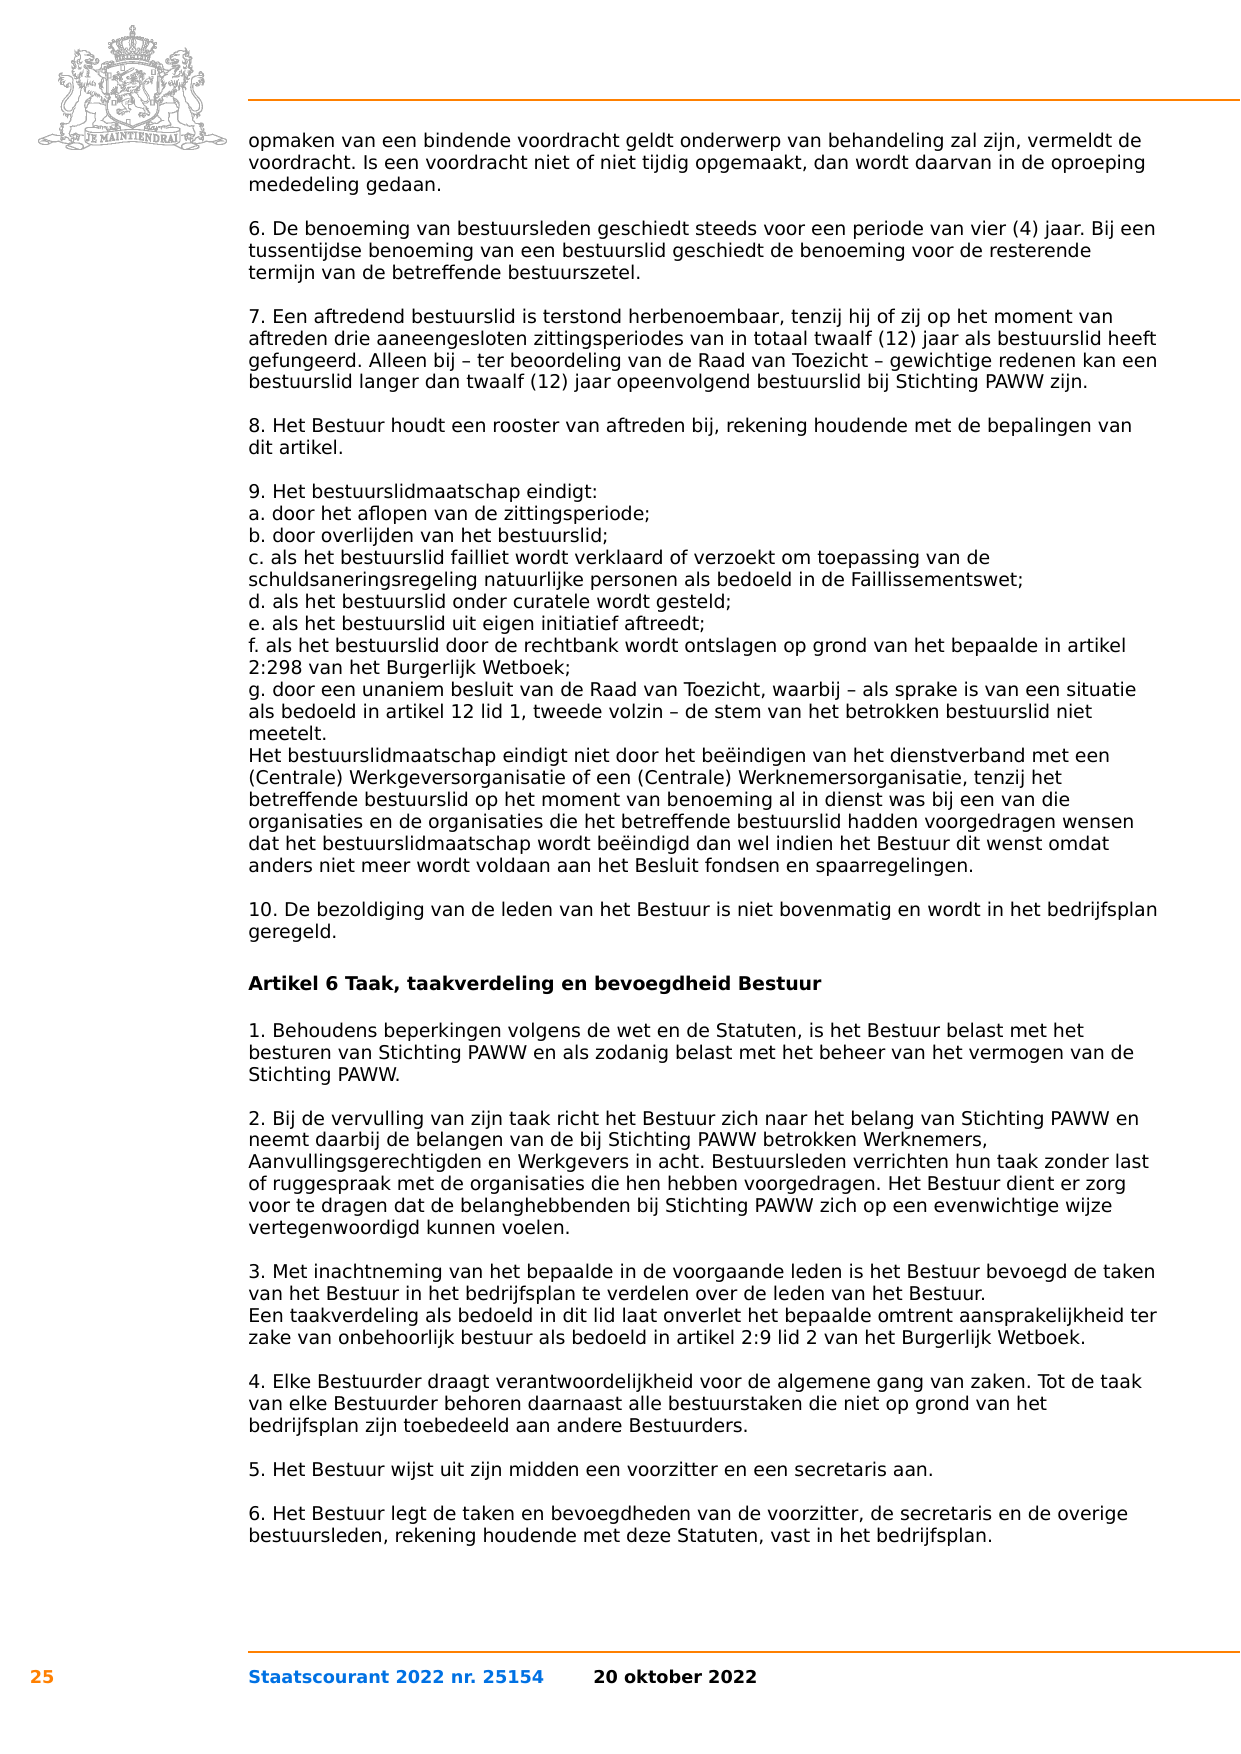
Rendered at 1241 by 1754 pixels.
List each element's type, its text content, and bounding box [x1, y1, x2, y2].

text Het bestuurslidmaatschap eindigt niet door het beëindigen van het dienstverband met een (Centrale) Werkgeversorganisatie of een (Centrale) Werknemersorganisatie, tenzij het betreffende bestuurslid op het moment van benoeming al in dienst was bij een van die organisaties en de organisaties die het betreffende bestuurslid hadden voorgedragen wensen dat het bestuurslidmaatschap wordt beëindigd dan wel indien het Bestuur dit wenst omdat anders niet meer wordt voldaan aan het Besluit fondsen en spaarregelingen. [248, 745, 1163, 877]
text 3. Met inachtneming van het bepaalde in de voorgaande leden is het Bestuur bevoegd de taken van het Bestuur in het bedrijfsplan te verdelen over de leden van het Bestuur. [248, 1261, 1163, 1305]
text 9. Het bestuurslidmaatschap eindigt: [248, 481, 1163, 503]
text 7. Een aftredend bestuurslid is terstond herbenoembaar, tenzij hij of zij op het moment van aftreden drie aaneengesloten zittingsperiodes van in totaal twaalf (12) jaar als bestuurslid heeft gefungeerd. Alleen bij – ter beoordeling van de Raad van Toezicht – gewichtige redenen kan een bestuurslid langer dan twaalf (12) jaar opeenvolgend bestuurslid bij Stichting PAWW zijn. [248, 306, 1163, 393]
text f. als het bestuurslid door de rechtbank wordt ontslagen op grond van het bepaalde in artikel 2:298 van het Burgerlijk Wetboek; [248, 635, 1163, 679]
text 6. Het Bestuur legt de taken en bevoegdheden van de voorzitter, de secretaris en de overige bestuursleden, rekening houdende met deze Statuten, vast in het bedrijfsplan. [248, 1503, 1163, 1547]
text 2. Bij de vervulling van zijn taak richt het Bestuur zich naar het belang van Stichting PAWW en neemt daarbij de belangen van de bij Stichting PAWW betrokken Werknemers, Aanvullingsgerechtigden en Werkgevers in acht. Bestuursleden verrichten hun taak zonder last of ruggespraak met de organisaties die hen hebben voorgedragen. Het Bestuur dient er zorg voor te dragen dat de belanghebbenden bij Stichting PAWW zich op een evenwichtige wijze vertegenwoordigd kunnen voelen. [248, 1107, 1163, 1239]
text b. door overlijden van het bestuurslid; [248, 525, 1163, 547]
text Een taakverdeling als bedoeld in dit lid laat onverlet het bepaalde omtrent aansprakelijkheid ter zake van onbehoorlijk bestuur als bedoeld in artikel 2:9 lid 2 van het Burgerlijk Wetboek. [248, 1305, 1163, 1349]
text 10. De bezoldiging van de leden van het Bestuur is niet bovenmatig en wordt in het bedrijfsplan geregeld. [248, 899, 1163, 943]
text a. door het aflopen van de zittingsperiode; [248, 503, 1163, 525]
text c. als het bestuurslid failliet wordt verklaard of verzoekt om toepassing van de schuldsaneringsregeling natuurlijke personen als bedoeld in de Faillissementswet; [248, 547, 1163, 591]
picture [38, 25, 227, 150]
text 1. Behoudens beperkingen volgens de wet en de Statuten, is het Bestuur belast met het besturen van Stichting PAWW en als zodanig belast met het beheer van het vermogen van de Stichting PAWW. [248, 1019, 1163, 1086]
text opmaken van een bindende voordracht geldt onderwerp van behandeling zal zijn, vermeldt de voordracht. Is een voordracht niet of niet tijdig opgemaakt, dan wordt daarvan in de oproeping mededeling gedaan. [248, 130, 1163, 196]
text d. als het bestuurslid onder curatele wordt gesteld; [248, 591, 1163, 613]
text 4. Elke Bestuurder draagt verantwoordelijkheid voor de algemene gang van zaken. Tot de taak van elke Bestuurder behoren daarnaast alle bestuurstaken die niet op grond van het bedrijfsplan zijn toebedeeld aan andere Bestuurders. [248, 1371, 1163, 1437]
text 5. Het Bestuur wijst uit zijn midden een voorzitter en een secretaris aan. [248, 1459, 1163, 1481]
text g. door een unaniem besluit van de Raad van Toezicht, waarbij – als sprake is van een situatie als bedoeld in artikel 12 lid 1, tweede volzin – de stem van het betrokken bestuurslid niet meetelt. [248, 679, 1163, 745]
text 8. Het Bestuur houdt een rooster van aftreden bij, rekening houdende met de bepalingen van dit artikel. [248, 415, 1163, 459]
subtitle Artikel 6 Taak, taakverdeling en bevoegdheid Bestuur [248, 973, 1163, 994]
text e. als het bestuurslid uit eigen initiatief aftreedt; [248, 613, 1163, 635]
text 6. De benoeming van bestuursleden geschiedt steeds voor een periode van vier (4) jaar. Bij een tussentijdse benoeming van een bestuurslid geschiedt de benoeming voor de resterende termijn van de betreffende bestuurszetel. [248, 218, 1163, 284]
